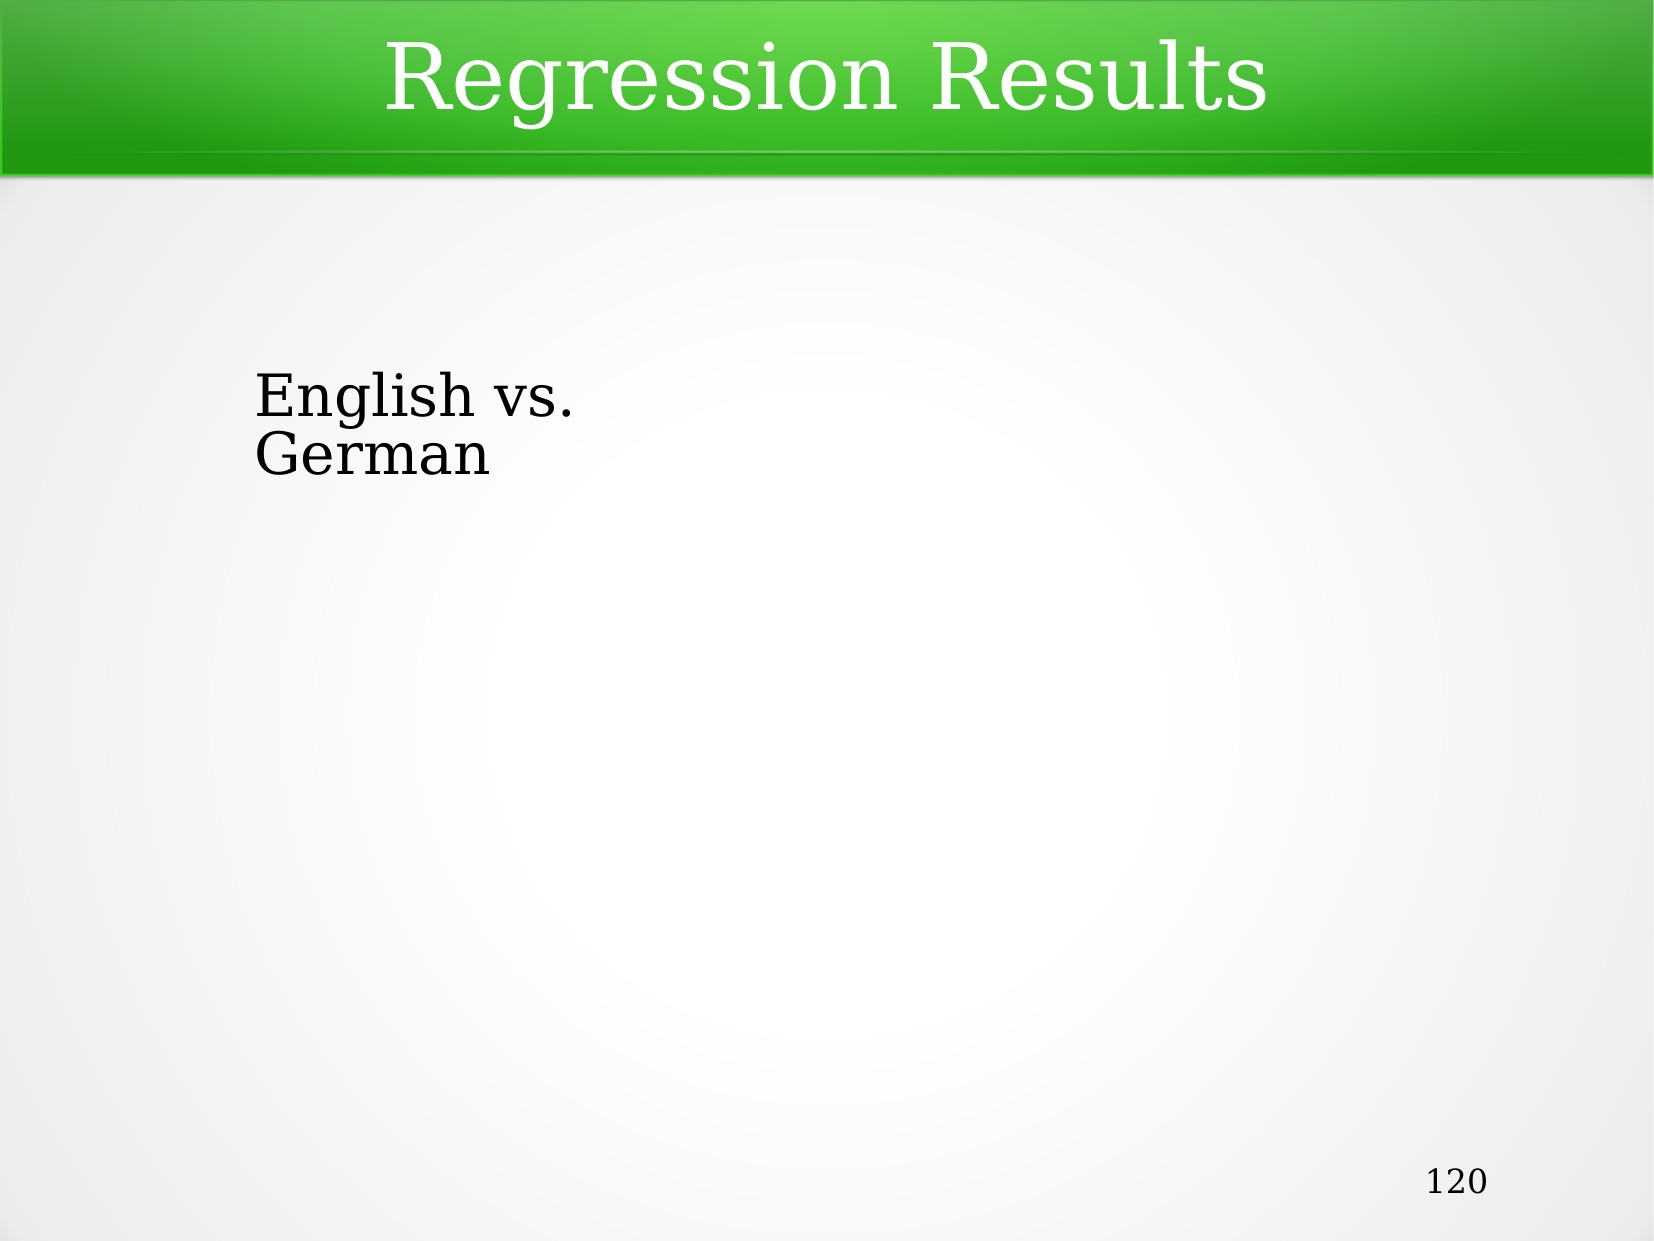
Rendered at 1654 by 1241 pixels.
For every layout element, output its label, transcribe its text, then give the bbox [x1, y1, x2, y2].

text_box English vs. German [239, 362, 825, 436]
picture [0, 0, 1654, 1241]
title Regression Results [82, 11, 1571, 154]
